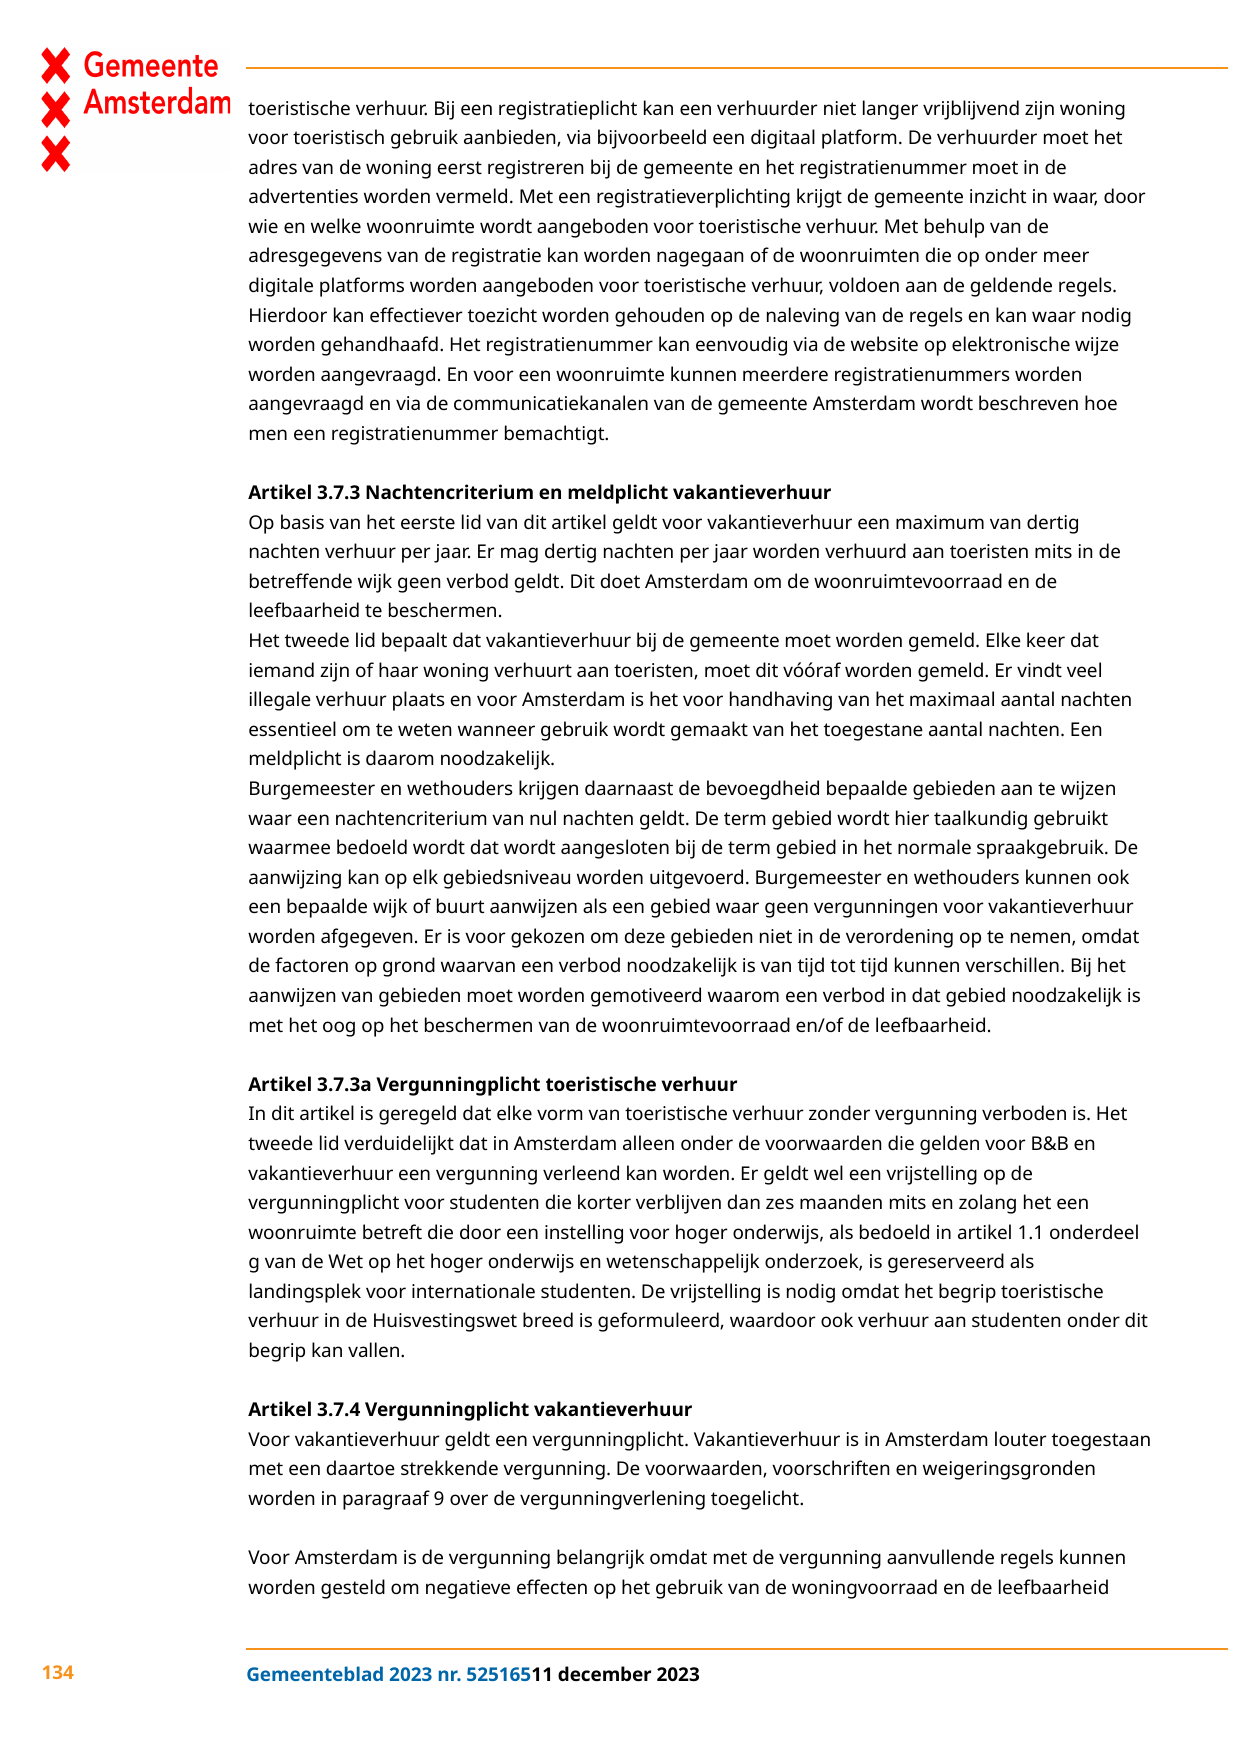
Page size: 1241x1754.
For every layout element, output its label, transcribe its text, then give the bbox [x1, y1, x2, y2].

picture [41, 47, 231, 172]
text In dit artikel is geregeld dat elke vorm van toeristische verhuur zonder vergunning verboden is. Het tweede lid verduidelijkt dat in Amsterdam alleen onder de voorwaarden die gelden voor B&B en vakantieverhuur een vergunning verleend kan worden. Er geldt wel een vrijstelling op de vergunningplicht voor studenten die korter verblijven dan zes maanden mits en zolang het een woonruimte betreft die door een instelling voor hoger onderwijs, als bedoeld in artikel 1.1 onderdeel g van de Wet op het hoger onderwijs en wetenschappelijk onderzoek, is gereserveerd als landingsplek voor internationale studenten. De vrijstelling is nodig omdat het begrip toeristische verhuur in de Huisvestingswet breed is geformuleerd, waardoor ook verhuur aan studenten onder dit begrip kan vallen. [248, 1101, 1152, 1363]
text toeristische verhuur. Bij een registratieplicht kan een verhuurder niet langer vrijblijvend zijn woning voor toeristisch gebruik aanbieden, via bijvoorbeeld een digitaal platform. De verhuurder moet het adres van de woning eerst registreren bij de gemeente en het registratienummer moet in de advertenties worden vermeld. Met een registratieverplichting krijgt de gemeente inzicht in waar, door wie en welke woonruimte wordt aangeboden voor toeristische verhuur. Met behulp van de adresgegevens van de registratie kan worden nagegaan of de woonruimten die op onder meer digitale platforms worden aangeboden voor toeristische verhuur, voldoen aan de geldende regels. Hierdoor kan effectiever toezicht worden gehouden op de naleving van de regels en kan waar nodig worden gehandhaafd. Het registratienummer kan eenvoudig via de website op elektronische wijze worden aangevraagd. En voor een woonruimte kunnen meerdere registratienummers worden aangevraagd en via de communicatiekanalen van de gemeente Amsterdam wordt beschreven hoe men een registratienummer bemachtigt. [248, 95, 1152, 446]
text Artikel 3.7.4 Vergunningplicht vakantieverhuur [248, 1396, 1152, 1422]
text Voor vakantieverhuur geldt een vergunningplicht. Vakantieverhuur is in Amsterdam louter toegestaan met een daartoe strekkende vergunning. De voorwaarden, voorschriften en weigeringsgronden worden in paragraaf 9 over de vergunningverlening toegelicht. [248, 1426, 1152, 1511]
text Artikel 3.7.3 Nachtencriterium en meldplicht vakantieverhuur [248, 479, 1152, 505]
text Voor Amsterdam is de vergunning belangrijk omdat met de vergunning aanvullende regels kunnen worden gesteld om negatieve effecten op het gebruik van de woningvoorraad en de leefbaarheid [248, 1544, 1152, 1600]
text Het tweede lid bepaalt dat vakantieverhuur bij de gemeente moet worden gemeld. Elke keer dat iemand zijn of haar woning verhuurt aan toeristen, moet dit vóóraf worden gemeld. Er vindt veel illegale verhuur plaats en voor Amsterdam is het voor handhaving van het maximaal aantal nachten essentieel om te weten wanneer gebruik wordt gemaakt van het toegestane aantal nachten. Een meldplicht is daarom noodzakelijk. [248, 627, 1152, 771]
text Burgemeester en wethouders krijgen daarnaast de bevoegdheid bepaalde gebieden aan te wijzen waar een nachtencriterium van nul nachten geldt. De term gebied wordt hier taalkundig gebruikt waarmee bedoeld wordt dat wordt aangesloten bij de term gebied in het normale spraakgebruik. De aanwijzing kan op elk gebiedsniveau worden uitgevoerd. Burgemeester en wethouders kunnen ook een bepaalde wijk of buurt aanwijzen als een gebied waar geen vergunningen voor vakantieverhuur worden afgegeven. Er is voor gekozen om deze gebieden niet in de verordening op te nemen, omdat de factoren op grond waarvan een verbod noodzakelijk is van tijd tot tijd kunnen verschillen. Bij het aanwijzen van gebieden moet worden gemotiveerd waarom een verbod in dat gebied noodzakelijk is met het oog op het beschermen van de woonruimtevoorraad en/of de leefbaarheid. [248, 775, 1152, 1038]
text Op basis van het eerste lid van dit artikel geldt voor vakantieverhuur een maximum van dertig nachten verhuur per jaar. Er mag dertig nachten per jaar worden verhuurd aan toeristen mits in de betreffende wijk geen verbod geldt. Dit doet Amsterdam om de woonruimtevoorraad en de leefbaarheid te beschermen. [248, 509, 1152, 623]
text Artikel 3.7.3a Vergunningplicht toeristische verhuur [248, 1071, 1152, 1097]
